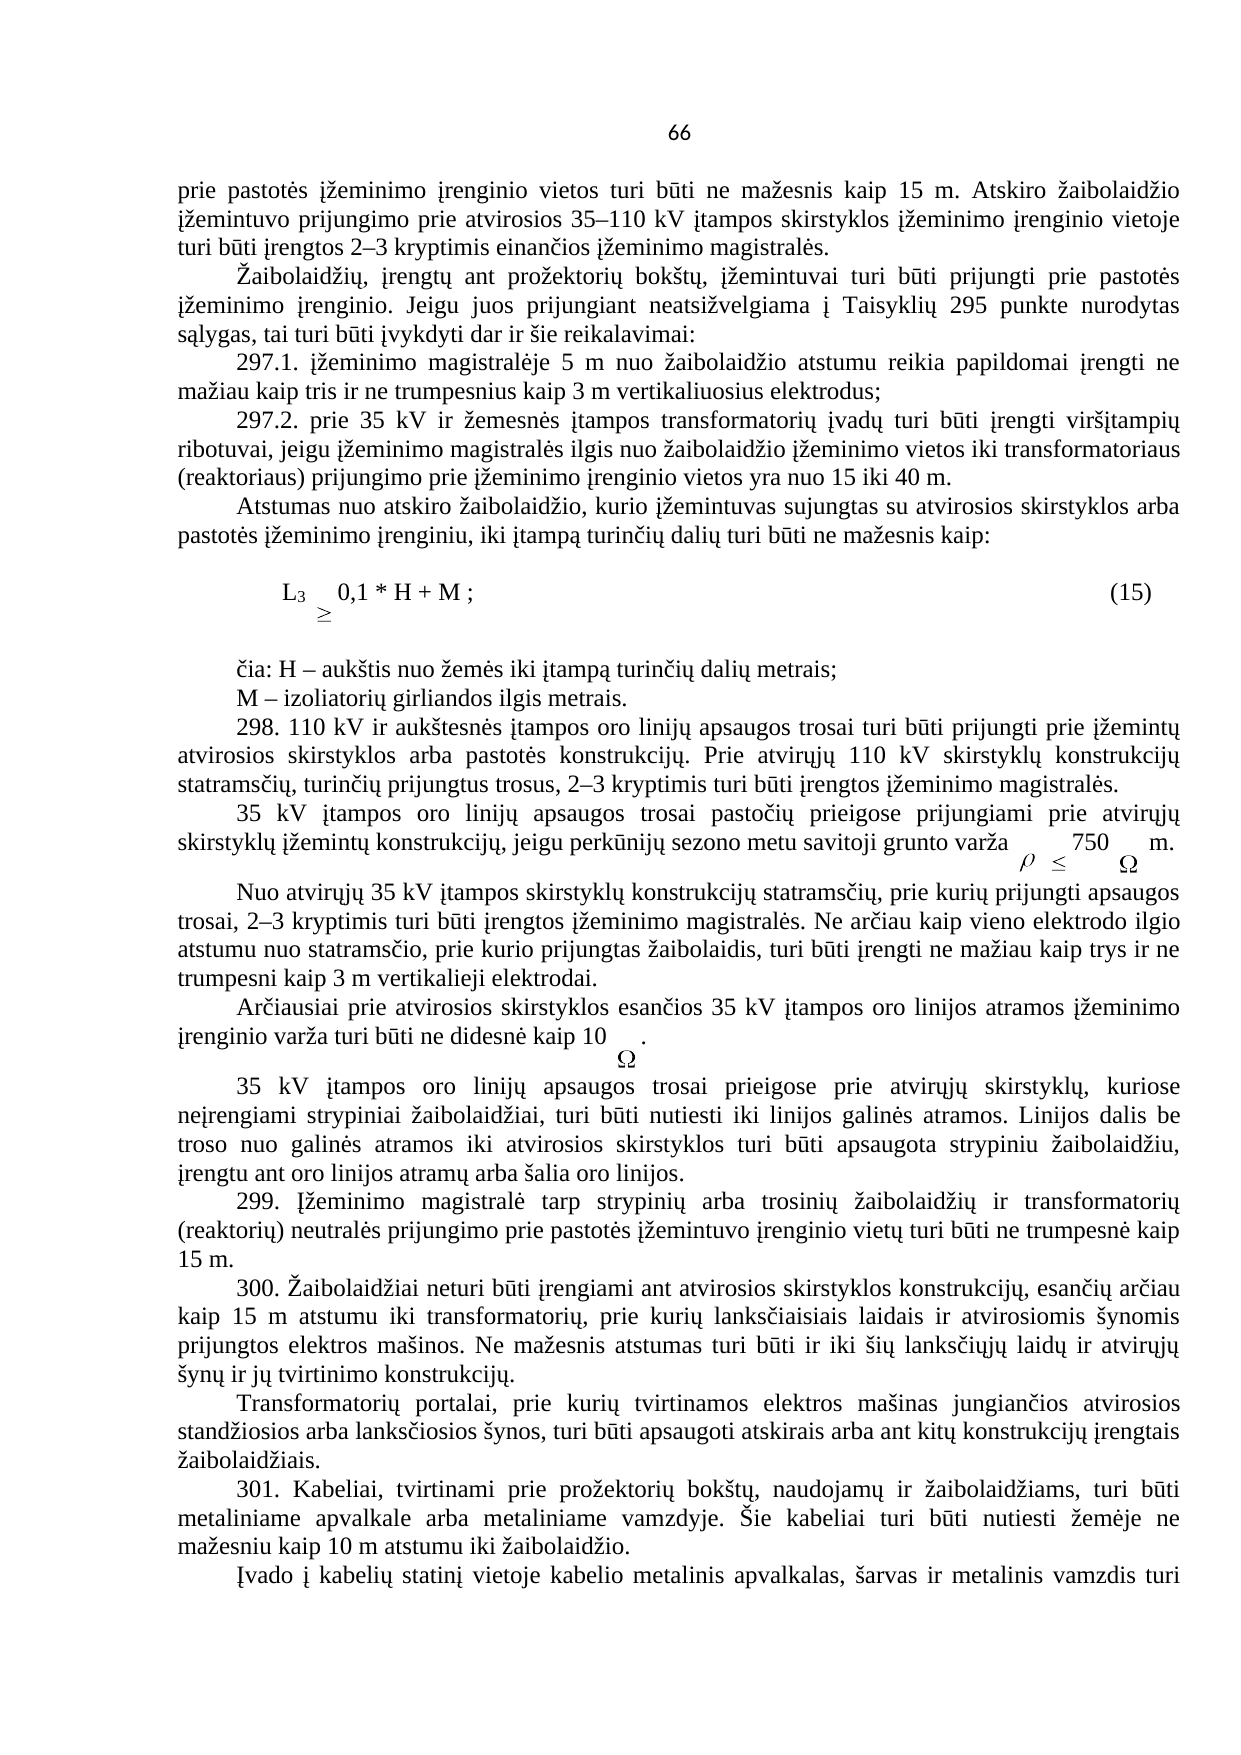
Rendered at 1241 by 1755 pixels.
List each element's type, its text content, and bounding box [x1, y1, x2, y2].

text 298. 110 kV ir aukštesnės įtampos oro linijų apsaugos trosai turi būti prijungti prie įžemintų atvirosios skirstyklos arba pastotės konstrukcijų. Prie atvirųjų 110 kV skirstyklų konstrukcijų statramsčių, turinčių prijungtus trosus, 2–3 kryptimis turi būti įrengtos įžeminimo magistralės. [177, 712, 1181, 798]
text 299. Įžeminimo magistralė tarp strypinių arba trosinių žaibolaidžių ir transformatorių (reaktorių) neutralės prijungimo prie pastotės įžemintuvo įrenginio vietų turi būti ne trumpesnė kaip 15 m. [177, 1186, 1181, 1273]
text 35 kV įtampos oro linijų apsaugos trosai prieigose prie atvirųjų skirstyklų, kuriose neįrengiami strypiniai žaibolaidžiai, turi būti nutiesti iki linijos galinės atramos. Linijos dalis be troso nuo galinės atramos iki atvirosios skirstyklos turi būti apsaugota strypiniu žaibolaidžiu, įrengtu ant oro linijos atramų arba šalia oro linijos. [177, 1071, 1181, 1186]
text 297.1. įžeminimo magistralėje 5 m nuo žaibolaidžio atstumu reikia papildomai įrengti ne mažiau kaip tris ir ne trumpesnius kaip 3 m vertikaliuosius elektrodus; [177, 347, 1181, 405]
text 297.2. prie 35 kV ir žemesnės įtampos transformatorių įvadų turi būti įrengti viršįtampių ribotuvai, jeigu įžeminimo magistralės ilgis nuo žaibolaidžio įžeminimo vietos iki transformatoriaus (reaktoriaus) prijungimo prie įžeminimo įrenginio vietos yra nuo 15 iki 40 m. [177, 405, 1181, 491]
text Nuo atvirųjų 35 kV įtampos skirstyklų konstrukcijų statramsčių, prie kurių prijungti apsaugos trosai, 2–3 kryptimis turi būti įrengtos įžeminimo magistralės. Ne arčiau kaip vieno elektrodo ilgio atstumu nuo statramsčio, prie kurio prijungtas žaibolaidis, turi būti įrengti ne mažiau kaip trys ir ne trumpesni kaip 3 m vertikalieji elektrodai. [177, 877, 1181, 992]
text čia: H – aukštis nuo žemės iki įtampą turinčių dalių metrais; [177, 654, 1181, 683]
text 35 kV įtampos oro linijų apsaugos trosai pastočių prieigose prijungiami prie atvirųjų skirstyklų įžemintų konstrukcijų, jeigu perkūnijų sezono metu savitoji grunto varža 750 m. [177, 798, 1181, 877]
text Žaibolaidžių, įrengtų ant prožektorių bokštų, įžemintuvai turi būti prijungti prie pastotės įžeminimo įrenginio. Jeigu juos prijungiant neatsižvelgiama į Taisyklių 295 punkte nurodytas sąlygas, tai turi būti įvykdyti dar ir šie reikalavimai: [177, 261, 1181, 347]
text Transformatorių portalai, prie kurių tvirtinamos elektros mašinas jungiančios atvirosios standžiosios arba lanksčiosios šynos, turi būti apsaugoti atskirais arba ant kitų konstrukcijų įrengtais žaibolaidžiais. [177, 1388, 1181, 1474]
text Įvado į kabelių statinį vietoje kabelio metalinis apvalkalas, šarvas ir metalinis vamzdis turi [177, 1560, 1181, 1589]
text 300. Žaibolaidžiai neturi būti įrengiami ant atvirosios skirstyklos konstrukcijų, esančių arčiau kaip 15 m atstumu iki transformatorių, prie kurių lanksčiaisiais laidais ir atvirosiomis šynomis prijungtos elektros mašinos. Ne mažesnis atstumas turi būti ir iki šių lanksčiųjų laidų ir atvirųjų šynų ir jų tvirtinimo konstrukcijų. [177, 1273, 1181, 1388]
text M – izoliatorių girliandos ilgis metrais. [177, 683, 1181, 712]
text Arčiausiai prie atvirosios skirstyklos esančios 35 kV įtampos oro linijos atramos įžeminimo įrenginio varža turi būti ne didesnė kaip 10 . [177, 992, 1181, 1071]
text 301. Kabeliai, tvirtinami prie prožektorių bokštų, naudojamų ir žaibolaidžiams, turi būti metaliniame apvalkale arba metaliniame vamzdyje. Šie kabeliai turi būti nutiesti žemėje ne mažesniu kaip 10 m atstumu iki žaibolaidžio. [177, 1474, 1181, 1560]
text Atstumas nuo atskiro žaibolaidžio, kurio įžemintuvas sujungtas su atvirosios skirstyklos arba pastotės įžeminimo įrenginiu, iki įtampą turinčių dalių turi būti ne mažesnis kaip: [177, 491, 1181, 549]
text L3 0,1 * H + M ; (15) [177, 577, 1181, 625]
text prie pastotės įžeminimo įrenginio vietos turi būti ne mažesnis kaip 15 m. Atskiro žaibolaidžio įžemintuvo prijungimo prie atvirosios 35–110 kV įtampos skirstyklos įžeminimo įrenginio vietoje turi būti įrengtos 2–3 kryptimis einančios įžeminimo magistralės. [177, 175, 1181, 261]
